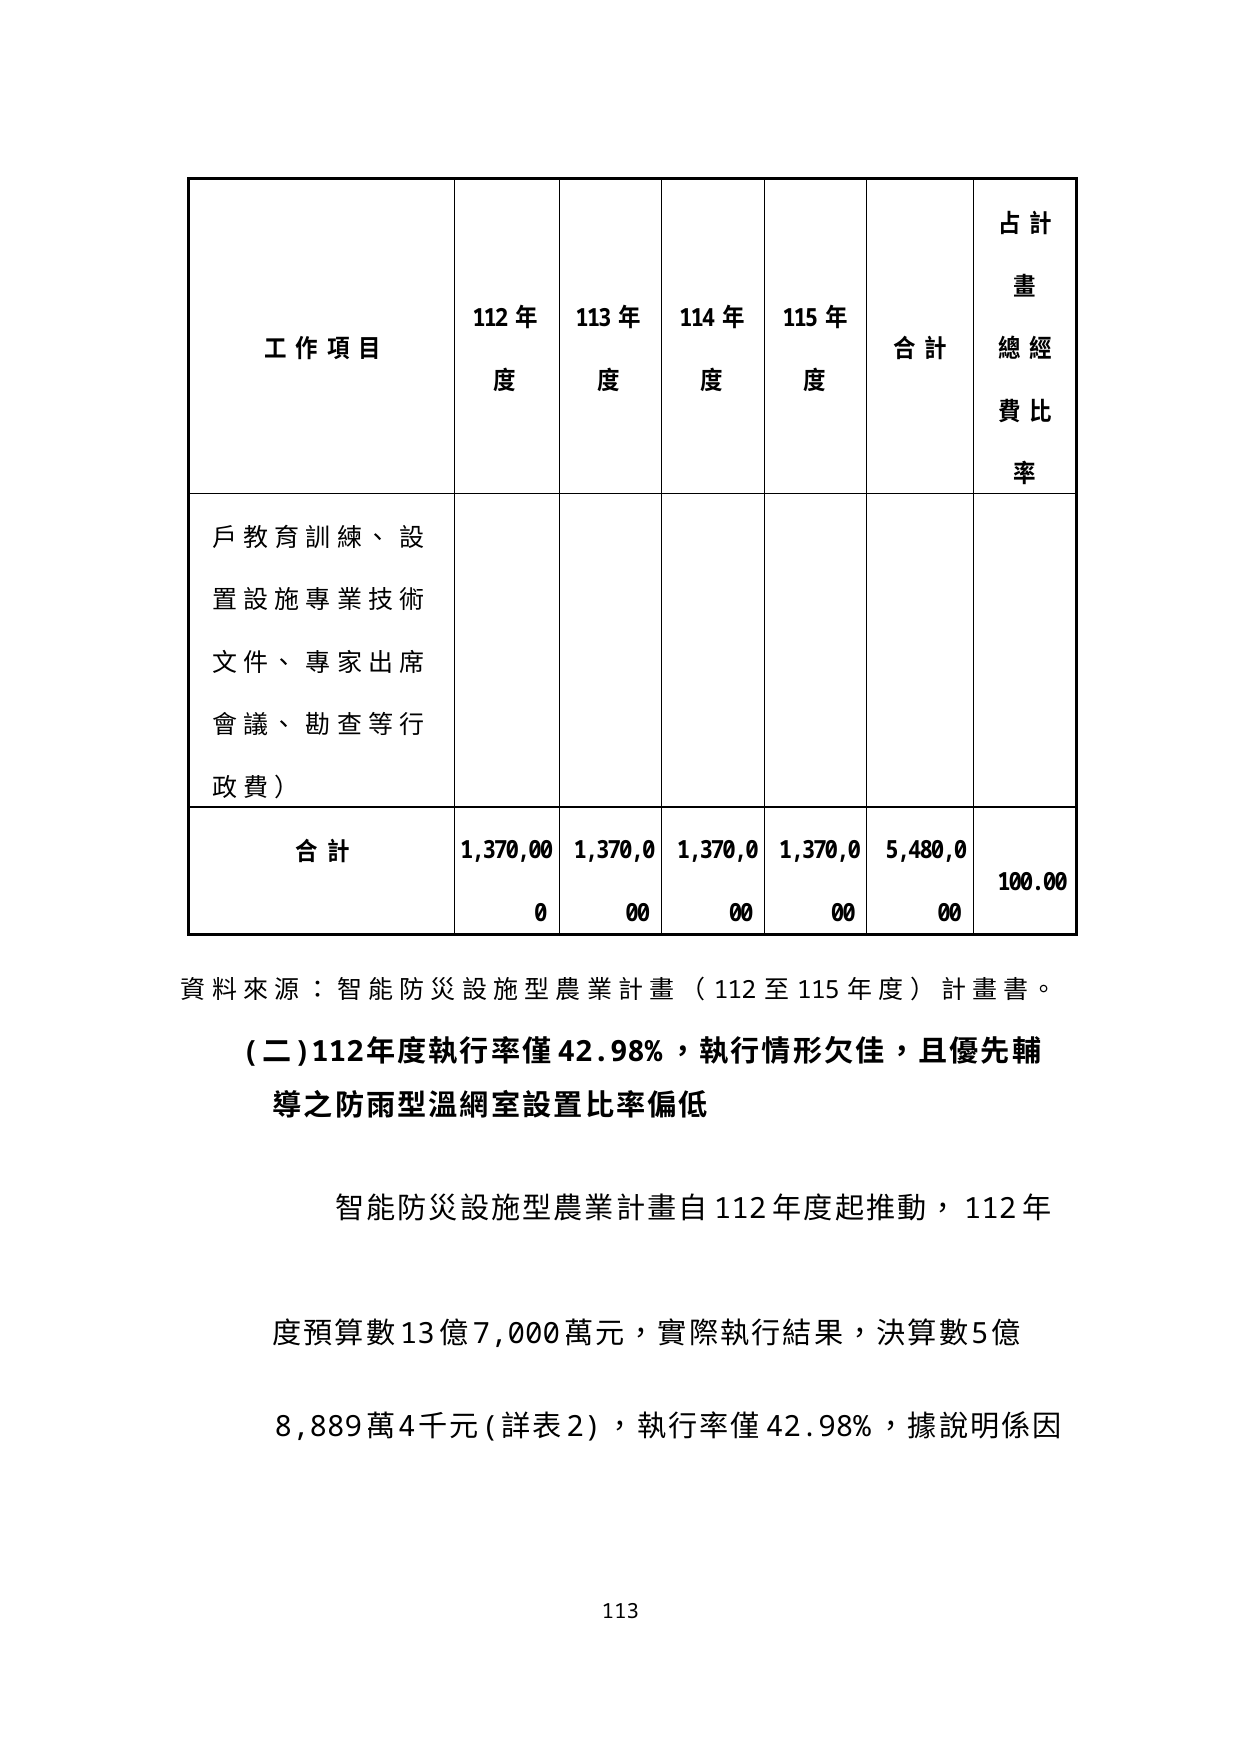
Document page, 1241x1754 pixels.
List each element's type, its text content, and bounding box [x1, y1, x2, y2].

table_cell 5,480,000 [867, 808, 973, 932]
table_cell 合計 [190, 808, 454, 932]
text (二)112年度執行率僅42.98%，執行情形欠佳，且優先輔導之防雨型溫網室設置比率偏低 [236, 998, 1063, 1123]
table_cell 1,370,000 [560, 808, 661, 932]
text 資料來源：智能防災設施型農業計畫（112至115年度）計畫書。 [177, 936, 1063, 998]
table_cell [867, 494, 973, 806]
table_header 115年度 [765, 180, 866, 493]
table_cell 1,370,000 [455, 808, 559, 932]
table_header 113年度 [560, 180, 661, 493]
table_header 合計 [867, 180, 973, 493]
table_header 工作項目 [190, 180, 454, 493]
table_cell 1,370,000 [662, 808, 764, 932]
table_cell [662, 494, 764, 806]
table_cell 戶教育訓練、設置設施專業技術文件、專家出席會議、勘查等行政費） [190, 494, 454, 806]
table_cell [765, 494, 866, 806]
table_cell [974, 494, 1075, 806]
text 智能防災設施型農業計畫自112年度起推動，112年度預算數13億7,000萬元，實際執行結果，決算數5億8,889萬4千元(詳表2)，執行率僅42.98%，據說明係因 [266, 1123, 1063, 1436]
table_cell 1,370,000 [765, 808, 866, 932]
table_header 114年度 [662, 180, 764, 493]
table_cell [455, 494, 559, 806]
table_cell 100.00 [974, 808, 1075, 932]
table_header 112年度 [455, 180, 559, 493]
table_header 占計畫 總經費比率 [974, 180, 1075, 493]
table_cell [560, 494, 661, 806]
